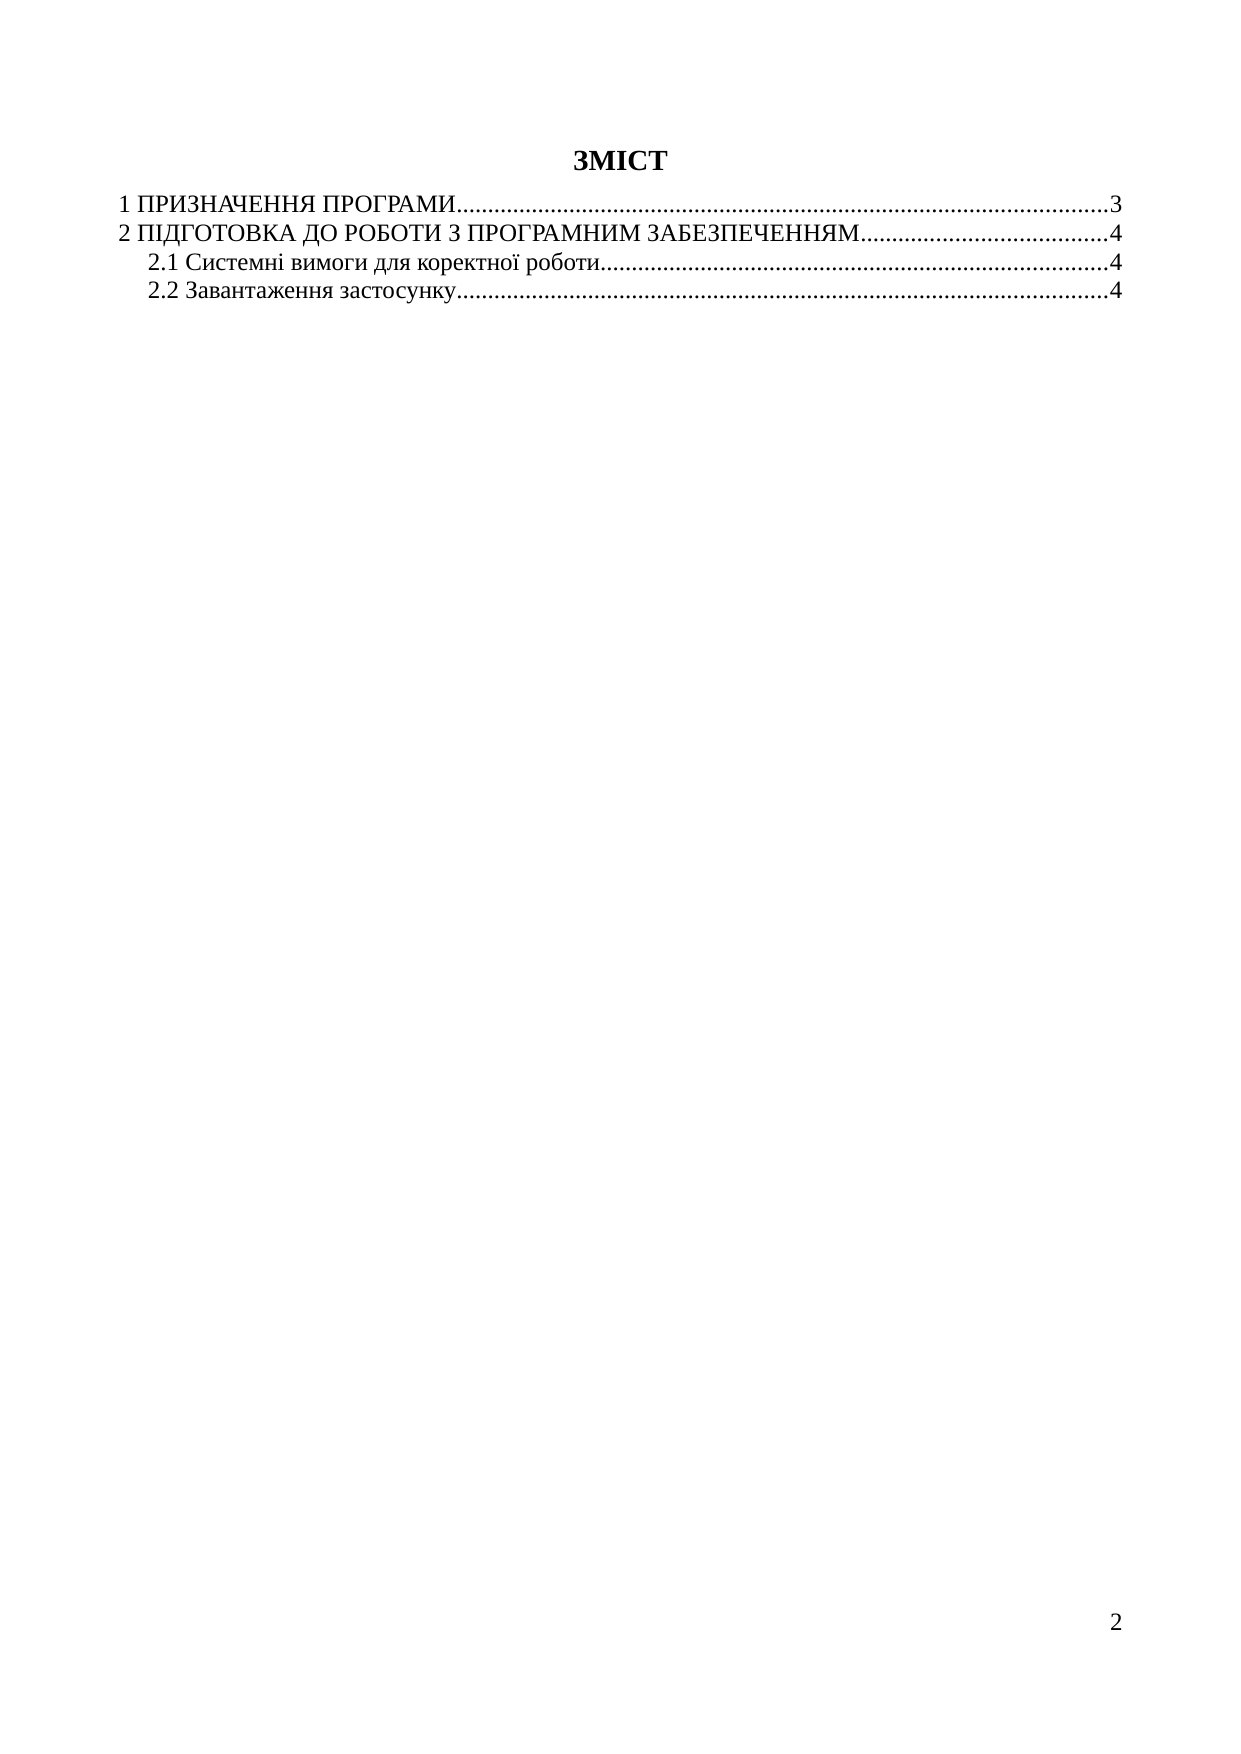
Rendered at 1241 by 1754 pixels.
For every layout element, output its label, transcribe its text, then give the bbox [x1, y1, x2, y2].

text 2.2 Завантаження застосунку 4 [148, 275, 1122, 304]
text 1 ПРИЗНАЧЕННЯ ПРОГРАМИ 3 [118, 189, 1122, 218]
text 2 ПІДГОТОВКА ДО РОБОТИ З ПРОГРАМНИМ ЗАБЕЗПЕЧЕННЯМ 4 [118, 218, 1122, 247]
text 2.1 Системні вимоги для коректної роботи 4 [148, 247, 1122, 275]
subtitle ЗМІСТ [118, 143, 1122, 177]
